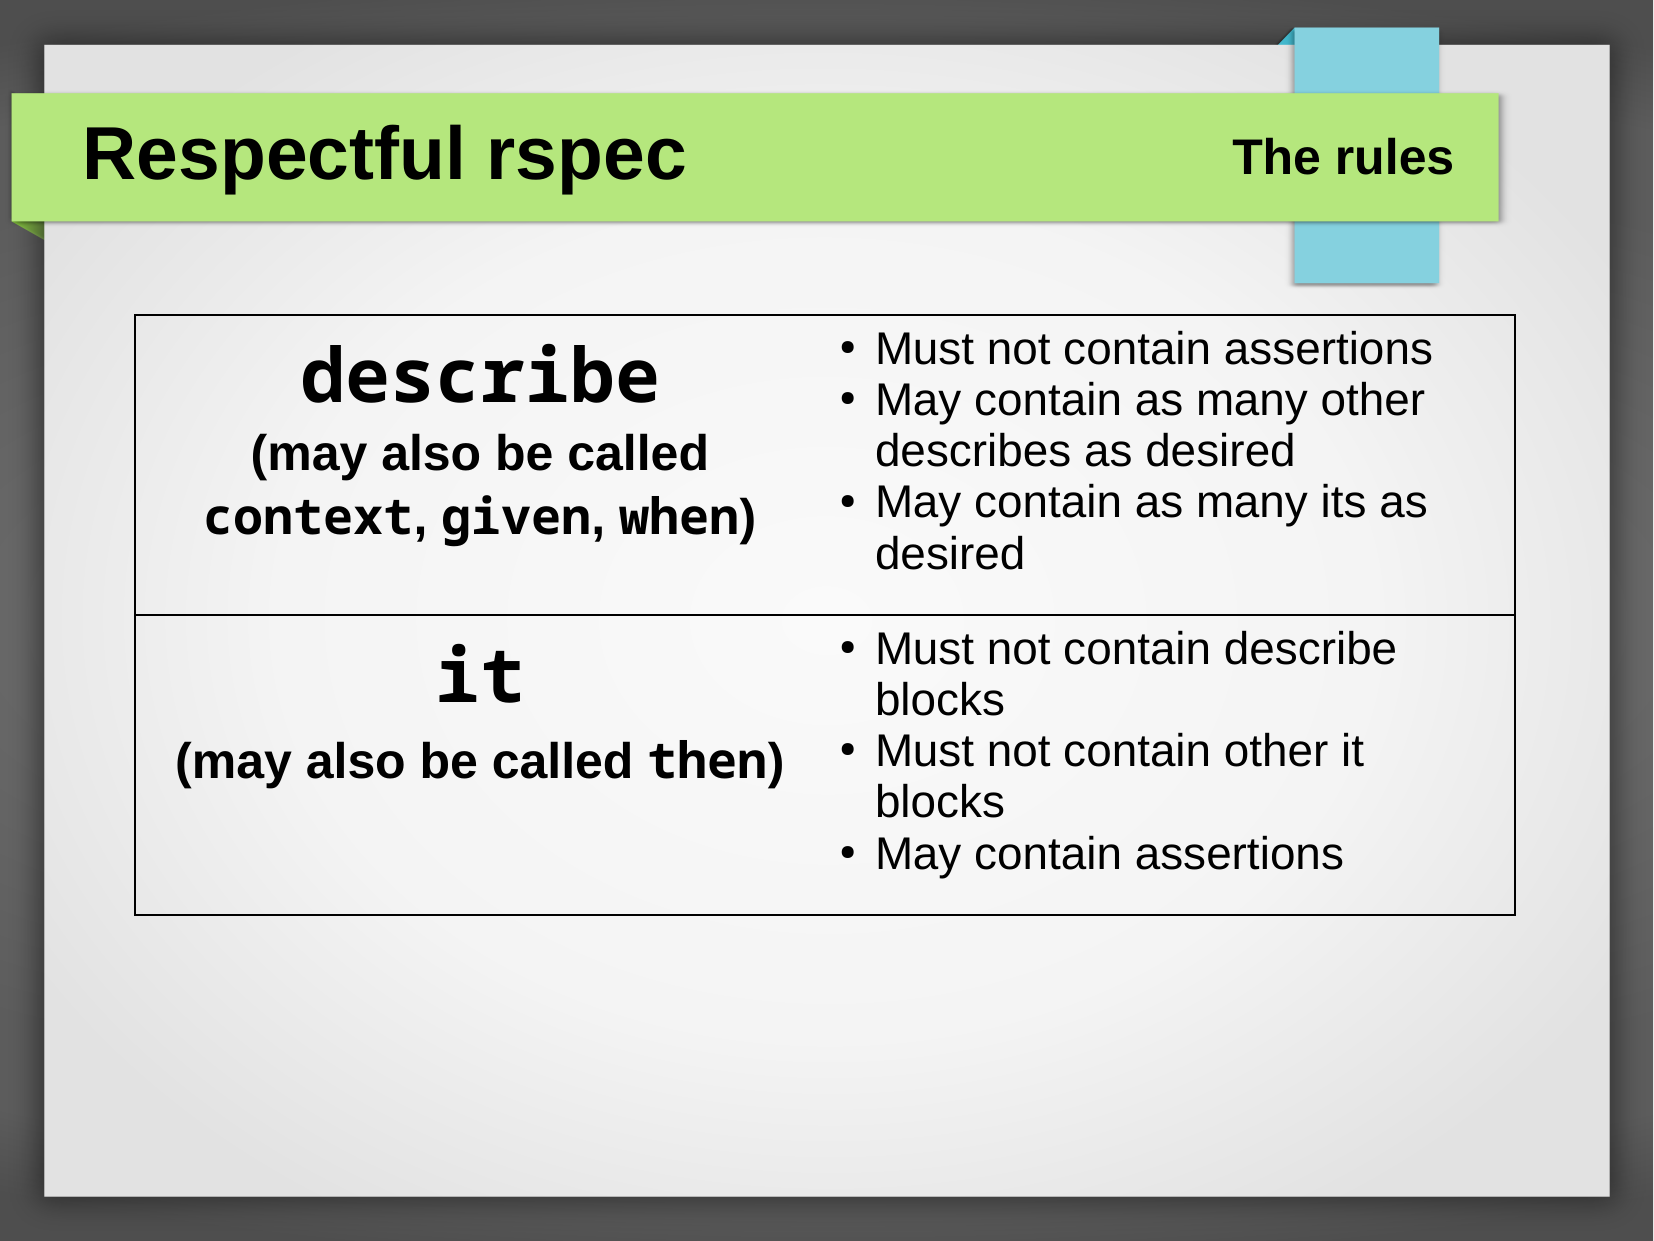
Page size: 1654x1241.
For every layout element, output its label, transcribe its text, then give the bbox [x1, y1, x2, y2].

picture [0, 0, 1654, 1241]
table_header describe (may also be called context, given, when) [136, 316, 825, 614]
table_cell Must not contain describe blocks Must not contain other it blocks May contain assertions [825, 616, 1514, 914]
table_cell it (may also be called then) [136, 616, 825, 914]
title Respectful rspec [82, 94, 705, 213]
title The rules [869, 97, 1455, 216]
table_header Must not contain assertions May contain as many other describes as desired May contain as many its as desired [825, 316, 1514, 614]
